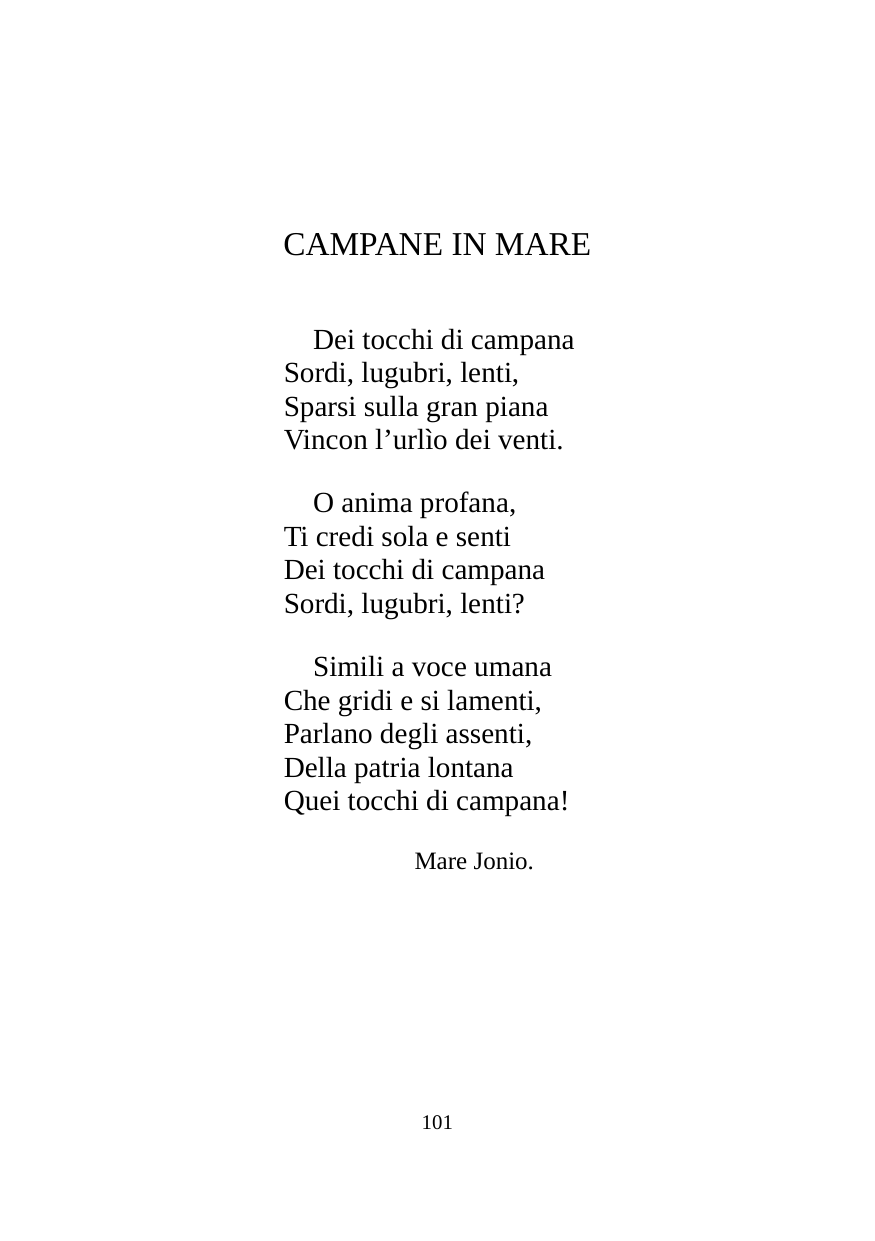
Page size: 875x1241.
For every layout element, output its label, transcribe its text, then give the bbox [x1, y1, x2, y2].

text Quei tocchi di campana! [283, 783, 768, 817]
text Dei tocchi di campana [283, 322, 768, 355]
text Parlano degli assenti, [283, 716, 768, 750]
text O anima profana, [283, 485, 768, 519]
text Ti credi sola e senti [283, 519, 768, 552]
text Simili a voce umana [283, 649, 768, 683]
text Sordi, lugubri, lenti, [283, 355, 768, 389]
subtitle CAMPANE IN MARE [106, 224, 768, 263]
text Che gridi e si lamenti, [283, 683, 768, 716]
text Mare Jonio. [106, 846, 768, 875]
text Sordi, lugubri, lenti? [283, 586, 768, 619]
text Vincon l’urlìo dei venti. [283, 422, 768, 456]
text Dei tocchi di campana [283, 552, 768, 586]
text Sparsi sulla gran piana [283, 389, 768, 422]
text Della patria lontana [283, 750, 768, 783]
